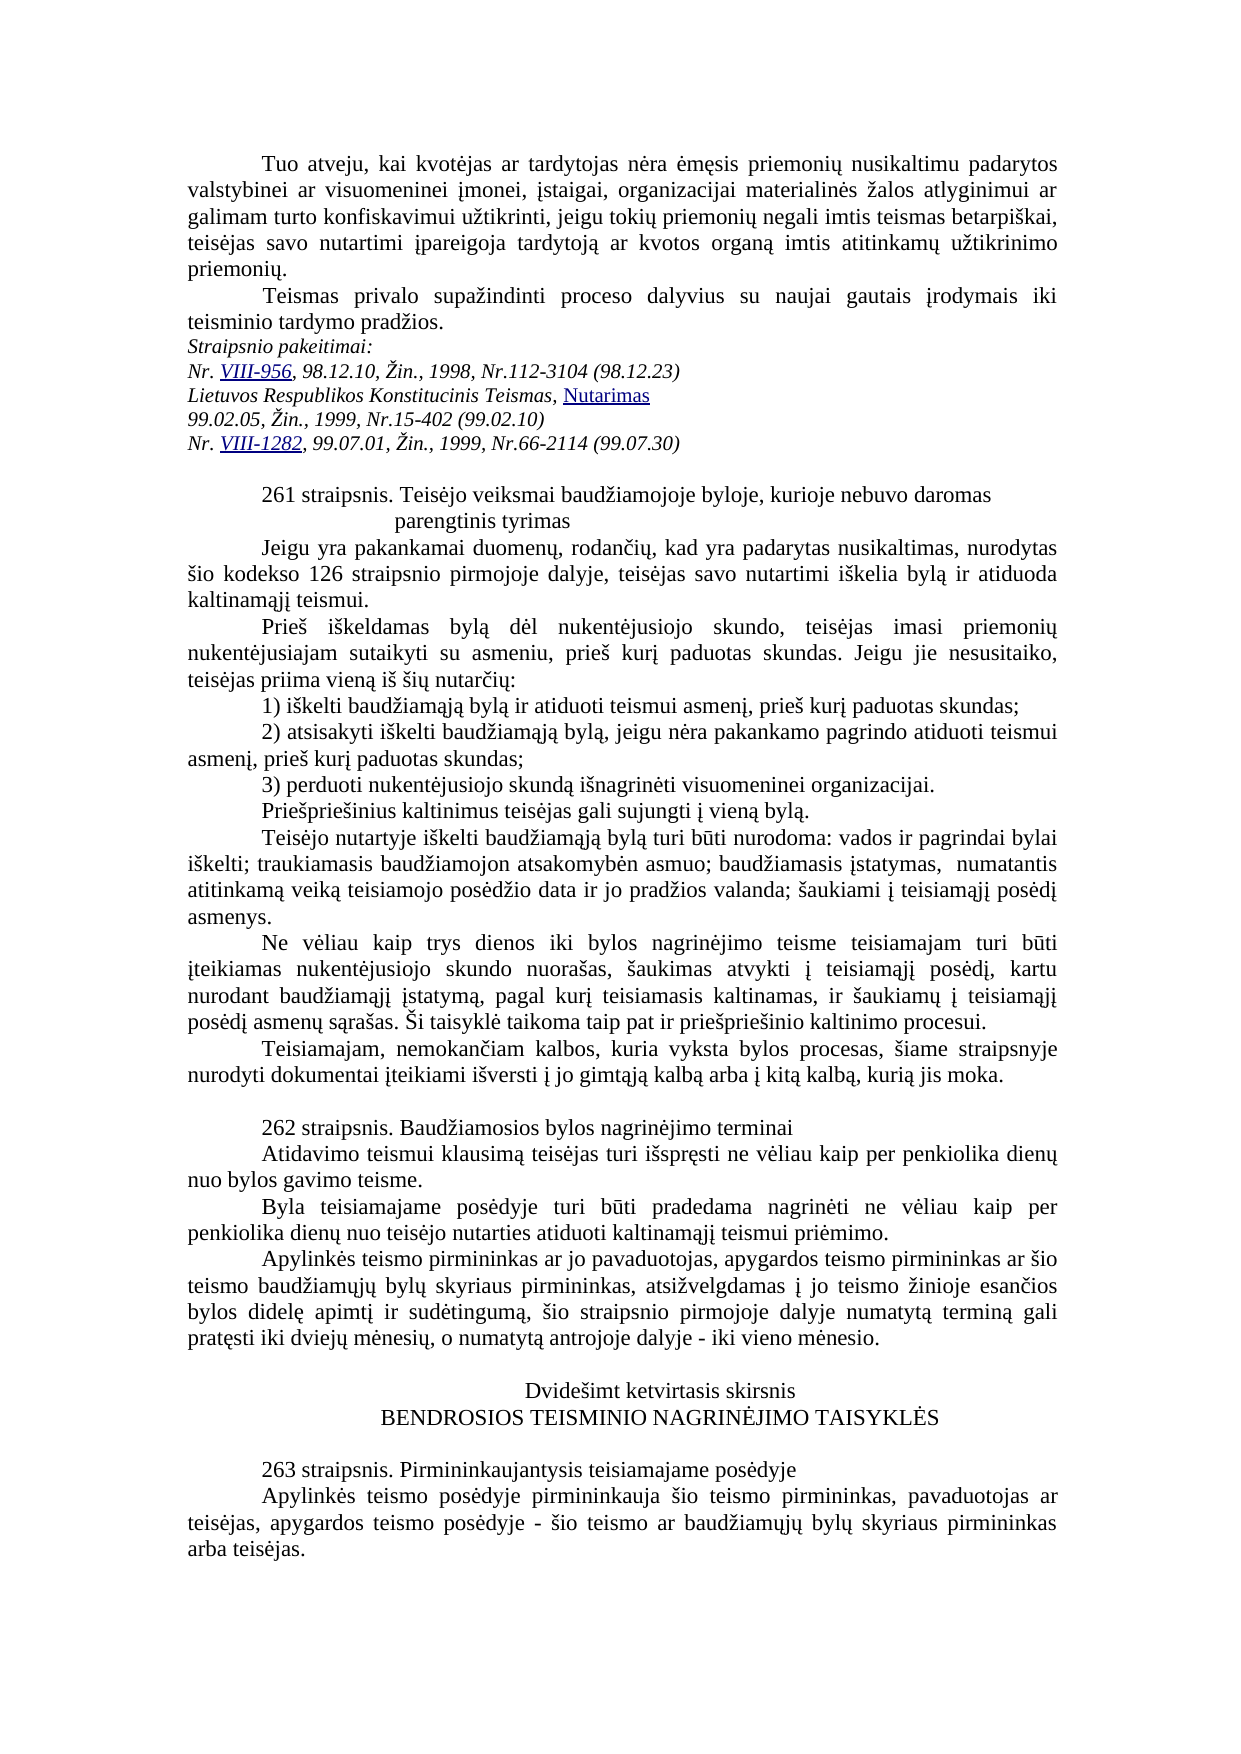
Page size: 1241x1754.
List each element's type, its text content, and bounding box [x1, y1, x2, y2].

text BENDROSIOS TEISMINIO NAGRINĖJIMO TAISYKLĖS [187, 1403, 1059, 1430]
text Jeigu yra pakankamai duomenų, rodančių, kad yra padarytas nusikaltimas, nurodytas šio kodekso 126 straipsnio pirmojoje dalyje, teisėjas savo nutartimi iškelia bylą ir atiduoda kaltinamąjį teismui. [187, 534, 1059, 613]
text Dvidešimt ketvirtasis skirsnis [187, 1377, 1059, 1403]
text 3) perduoti nukentėjusiojo skundą išnagrinėti visuomeninei organizacijai. [187, 771, 1059, 797]
text 99.02.05, Žin., 1999, Nr.15-402 (99.02.10) [187, 407, 1059, 431]
text Prieš iškeldamas bylą dėl nukentėjusiojo skundo, teisėjas imasi priemonių nukentėjusiajam sutaikyti su asmeniu, prieš kurį paduotas skundas. Jeigu jie nesusitaiko, teisėjas priima vieną iš šių nutarčių: [187, 613, 1059, 692]
text Apylinkės teismo pirmininkas ar jo pavaduotojas, apygardos teismo pirmininkas ar šio teismo baudžiamųjų bylų skyriaus pirmininkas, atsižvelgdamas į jo teismo žinioje esančios bylos didelę apimtį ir sudėtingumą, šio straipsnio pirmojoje dalyje numatytą terminą gali pratęsti iki dviejų mėnesių, o numatytą antrojoje dalyje - iki vieno mėnesio. [187, 1245, 1059, 1351]
text Byla teisiamajame posėdyje turi būti pradedama nagrinėti ne vėliau kaip per penkiolika dienų nuo teisėjo nutarties atiduoti kaltinamąjį teismui priėmimo. [187, 1193, 1059, 1245]
text Priešpriešinius kaltinimus teisėjas gali sujungti į vieną bylą. [187, 797, 1059, 824]
text Ne vėliau kaip trys dienos iki bylos nagrinėjimo teisme teisiamajam turi būti įteikiamas nukentėjusiojo skundo nuorašas, šaukimas atvykti į teisiamąjį posėdį, kartu nurodant baudžiamąjį įstatymą, pagal kurį teisiamasis kaltinamas, ir šaukiamų į teisiamąjį posėdį asmenų sąrašas. Ši taisyklė taikoma taip pat ir priešpriešinio kaltinimo procesui. [187, 929, 1059, 1034]
text Teisiamajam, nemokančiam kalbos, kuria vyksta bylos procesas, šiame straipsnyje nurodyti dokumentai įteikiami išversti į jo gimtąją kalbą arba į kitą kalbą, kurią jis moka. [187, 1034, 1059, 1087]
text parengtinis tyrimas [394, 507, 1059, 534]
text 2) atsisakyti iškelti baudžiamąją bylą, jeigu nėra pakankamo pagrindo atiduoti teismui asmenį, prieš kurį paduotas skundas; [187, 718, 1059, 771]
text Lietuvos Respublikos Konstitucinis Teismas, Nutarimas [187, 383, 1059, 407]
text Straipsnio pakeitimai: [187, 334, 1059, 358]
text Teisėjo nutartyje iškelti baudžiamąją bylą turi būti nurodoma: vados ir pagrindai bylai iškelti; traukiamasis baudžiamojon atsakomybėn asmuo; baudžiamasis įstatymas, numatantis atitinkamą veiką teisiamojo posėdžio data ir jo pradžios valanda; šaukiami į teisiamąjį posėdį asmenys. [187, 824, 1059, 929]
text Teismas privalo supažindinti proceso dalyvius su naujai gautais įrodymais iki teisminio tardymo pradžios. [187, 282, 1059, 334]
text 262 straipsnis. Baudžiamosios bylos nagrinėjimo terminai [187, 1114, 1059, 1140]
text 261 straipsnis. Teisėjo veiksmai baudžiamojoje byloje, kurioje nebuvo daromas [261, 481, 1059, 507]
text 1) iškelti baudžiamąją bylą ir atiduoti teismui asmenį, prieš kurį paduotas skundas; [187, 692, 1059, 718]
text Apylinkės teismo posėdyje pirmininkauja šio teismo pirmininkas, pavaduotojas ar teisėjas, apygardos teismo posėdyje - šio teismo ar baudžiamųjų bylų skyriaus pirmininkas arba teisėjas. [187, 1483, 1059, 1562]
text Atidavimo teismui klausimą teisėjas turi išspręsti ne vėliau kaip per penkiolika dienų nuo bylos gavimo teisme. [187, 1140, 1059, 1193]
text 263 straipsnis. Pirmininkaujantysis teisiamajame posėdyje [187, 1456, 1059, 1483]
text Tuo atveju, kai kvotėjas ar tardytojas nėra ėmęsis priemonių nusikaltimu padarytos valstybinei ar visuomeninei įmonei, įstaigai, organizacijai materialinės žalos atlyginimui ar galimam turto konfiskavimui užtikrinti, jeigu tokių priemonių negali imtis teismas betarpiškai, teisėjas savo nutartimi įpareigoja tardytoją ar kvotos organą imtis atitinkamų užtikrinimo priemonių. [187, 150, 1059, 282]
text Nr. VIII-1282, 99.07.01, Žin., 1999, Nr.66-2114 (99.07.30) [187, 431, 1059, 455]
text Nr. VIII-956, 98.12.10, Žin., 1998, Nr.112-3104 (98.12.23) [187, 358, 1059, 383]
